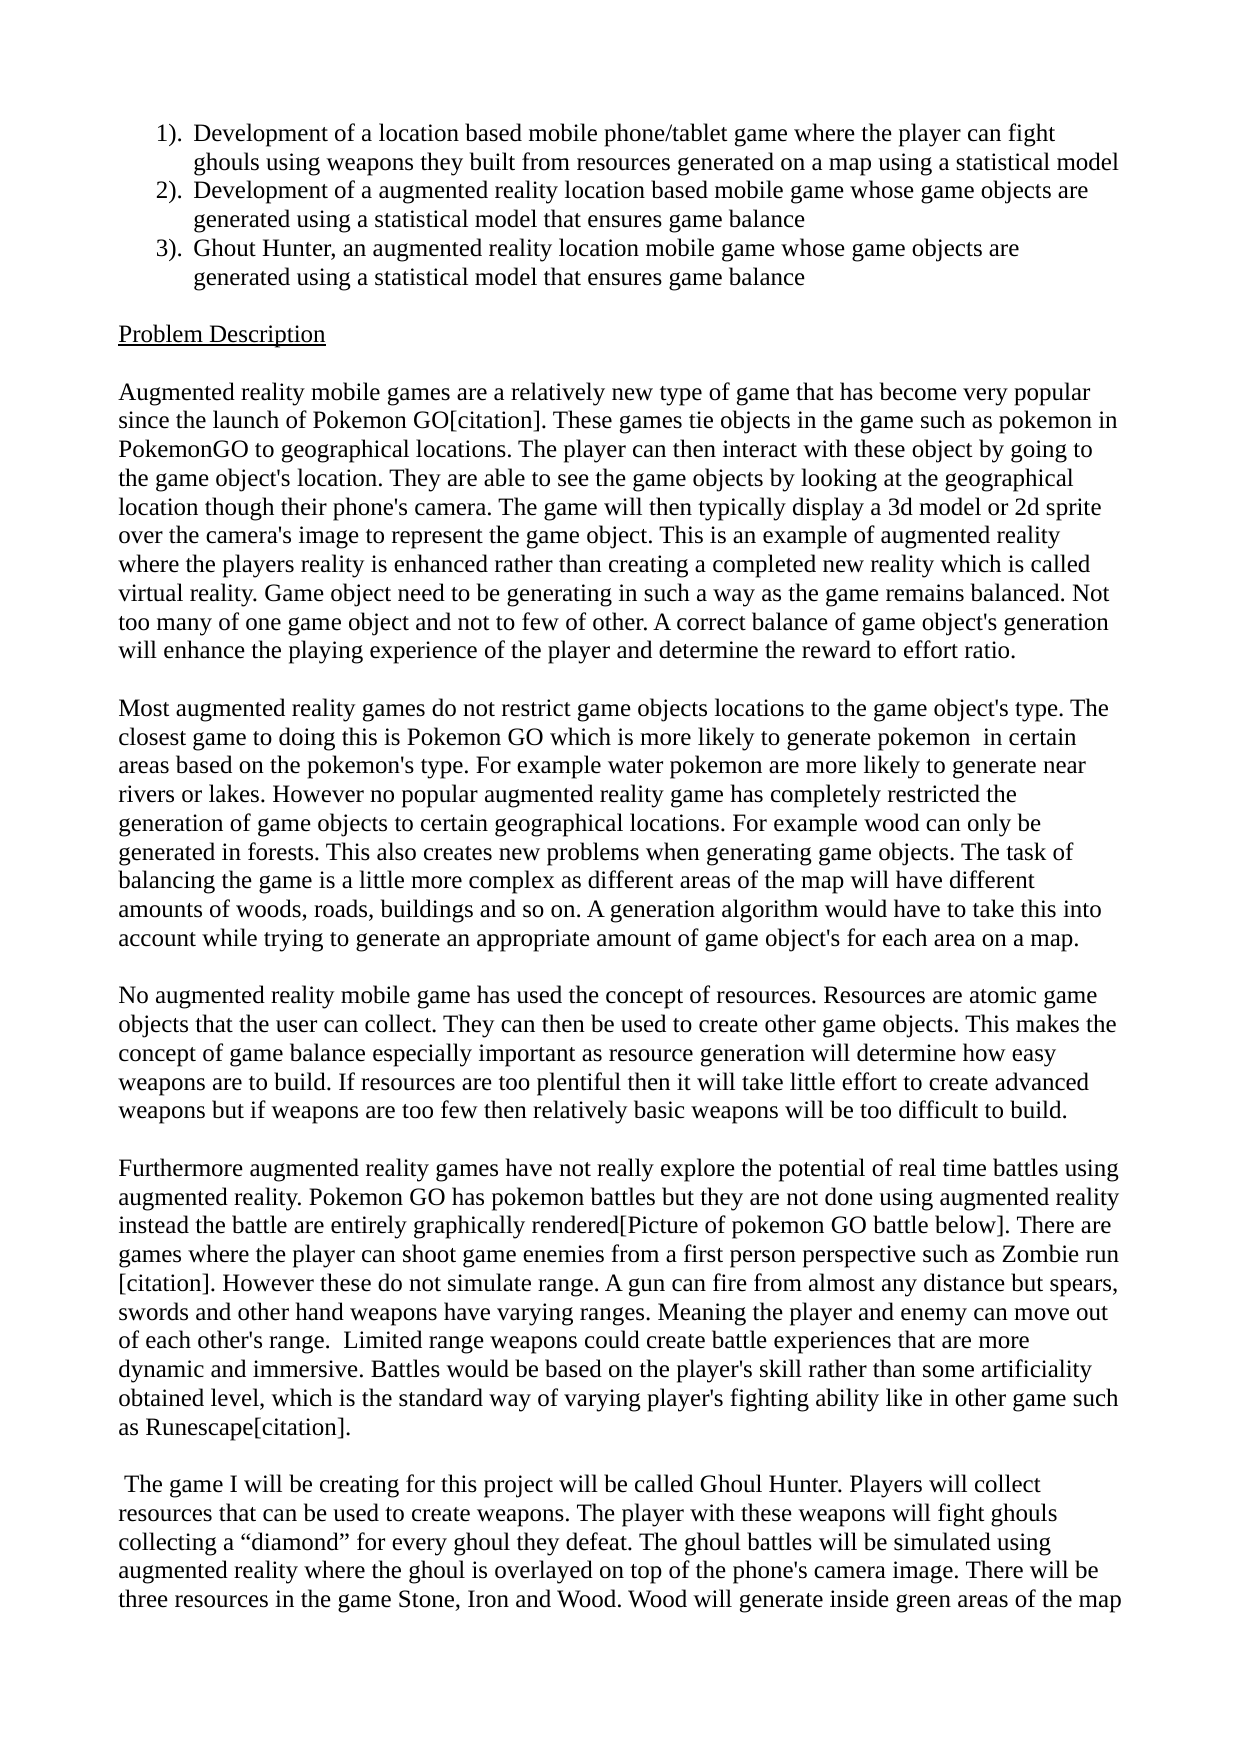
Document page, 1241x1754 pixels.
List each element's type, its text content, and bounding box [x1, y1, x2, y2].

text The game I will be creating for this project will be called Ghoul Hunter. Players will collect resources that can be used to create weapons. The player with these weapons will fight ghouls collecting a “diamond” for every ghoul they defeat. The ghoul battles will be simulated using augmented reality where the ghoul is overlayed on top of the phone's camera image. There will be three resources in the game Stone, Iron and Wood. Wood will generate inside green areas of the map [118, 1469, 1122, 1613]
text Augmented reality mobile games are a relatively new type of game that has become very popular since the launch of Pokemon GO[citation]. These games tie objects in the game such as pokemon in PokemonGO to geographical locations. The player can then interact with these object by going to the game object's location. They are able to see the game objects by looking at the geographical location though their phone's camera. The game will then typically display a 3d model or 2d sprite over the camera's image to represent the game object. This is an example of augmented reality where the players reality is enhanced rather than creating a completed new reality which is called virtual reality. Game object need to be generating in such a way as the game remains balanced. Not too many of one game object and not to few of other. A correct balance of game object's generation will enhance the playing experience of the player and determine the reward to effort ratio. [118, 377, 1122, 664]
list Development of a augmented reality location based mobile game whose game objects are generated using a statistical model that ensures game balance [156, 176, 1122, 233]
list Ghout Hunter, an augmented reality location mobile game whose game objects are generated using a statistical model that ensures game balance [156, 233, 1122, 291]
list Development of a location based mobile phone/tablet game where the player can fight ghouls using weapons they built from resources generated on a map using a statistical model [156, 118, 1122, 176]
text No augmented reality mobile game has used the concept of resources. Resources are atomic game objects that the user can collect. They can then be used to create other game objects. This makes the concept of game balance especially important as resource generation will determine how easy weapons are to build. If resources are too plentiful then it will take little effort to create advanced weapons but if weapons are too few then relatively basic weapons will be too difficult to build. [118, 981, 1122, 1124]
text Furthermore augmented reality games have not really explore the potential of real time battles using augmented reality. Pokemon GO has pokemon battles but they are not done using augmented reality instead the battle are entirely graphically rendered[Picture of pokemon GO battle below]. There are games where the player can shoot game enemies from a first person perspective such as Zombie run [citation]. However these do not simulate range. A gun can fire from almost any distance but spears, swords and other hand weapons have varying ranges. Meaning the player and enemy can move out of each other's range. Limited range weapons could create battle experiences that are more dynamic and immersive. Battles would be based on the player's skill rather than some artificiality obtained level, which is the standard way of varying player's fighting ability like in other game such as Runescape[citation]. [118, 1153, 1122, 1441]
text Most augmented reality games do not restrict game objects locations to the game object's type. The closest game to doing this is Pokemon GO which is more likely to generate pokemon in certain areas based on the pokemon's type. For example water pokemon are more likely to generate near rivers or lakes. However no popular augmented reality game has completely restricted the generation of game objects to certain geographical locations. For example wood can only be generated in forests. This also creates new problems when generating game objects. The task of balancing the game is a little more complex as different areas of the map will have different amounts of woods, roads, buildings and so on. A generation algorithm would have to take this into account while trying to generate an appropriate amount of game object's for each area on a map. [118, 693, 1122, 952]
text Problem Description [118, 319, 1122, 348]
